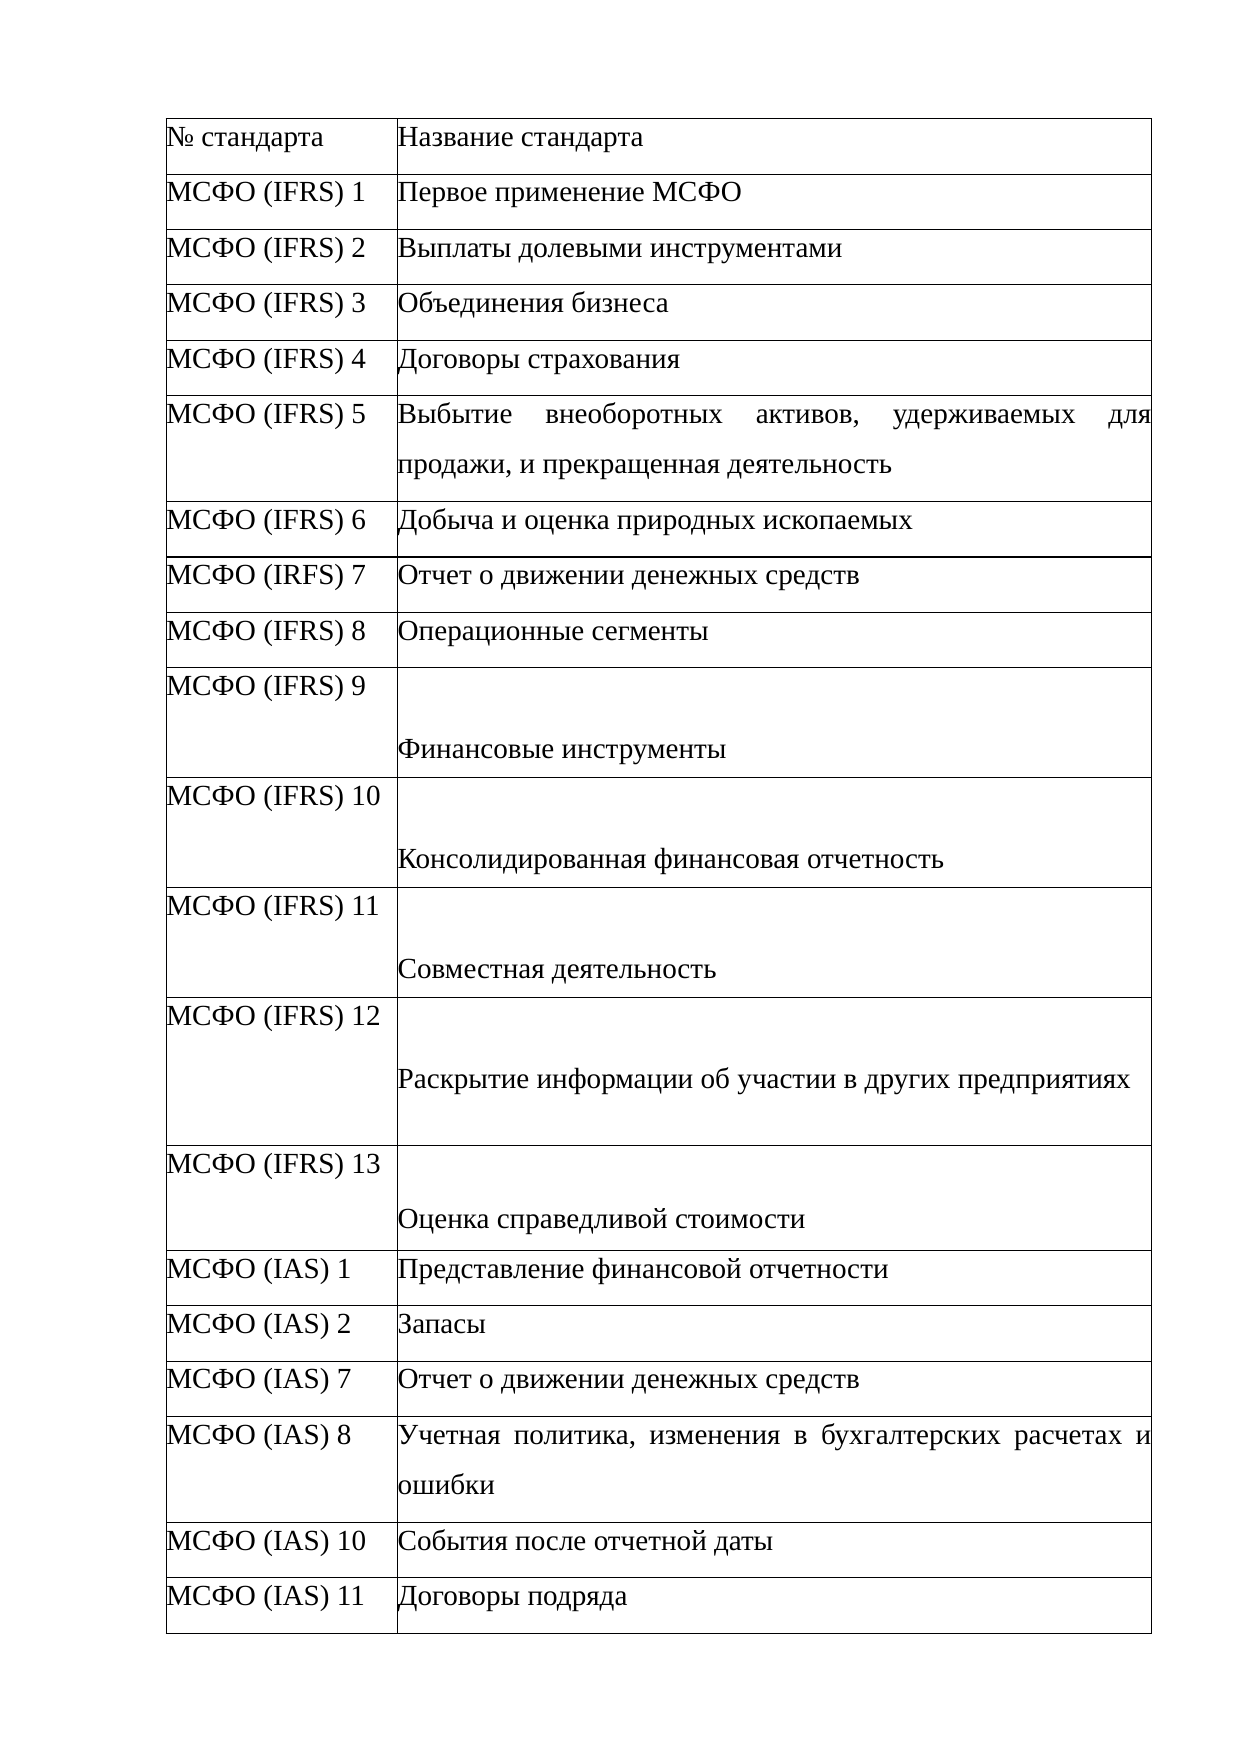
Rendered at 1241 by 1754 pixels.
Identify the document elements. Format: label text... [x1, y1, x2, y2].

table_cell МСФО (IAS) 2 [167, 1306, 397, 1361]
table_cell Добыча и оценка природных ископаемых [398, 502, 1151, 556]
table_cell МСФО (IFRS) 11 [167, 888, 397, 997]
table_cell Учетная политика, изменения в бухгалтерских расчетах и ошибки [398, 1417, 1151, 1522]
table_cell МСФО (IFRS) 13 [167, 1146, 397, 1250]
table_cell Отчет о движении денежных средств [398, 1362, 1151, 1416]
table_cell МСФО (IFRS) 5 [167, 396, 397, 501]
table_cell МСФО (IFRS) 8 [167, 613, 397, 667]
table_cell МСФО (IFRS) 3 [167, 285, 397, 340]
table_cell Финансовые инструменты [398, 668, 1151, 777]
table_cell МСФО (IFRS) 12 [167, 998, 397, 1145]
table_cell Отчет о движении денежных средств [398, 558, 1151, 612]
table_header Название стандарта [398, 119, 1151, 173]
table_cell Договоры страхования [398, 341, 1151, 395]
table_cell МСФО (IFRS) 10 [167, 778, 397, 887]
table_cell Оценка справедливой стоимости [398, 1146, 1151, 1250]
table_cell Договоры подряда [398, 1578, 1151, 1632]
table_cell МСФО (IAS) 8 [167, 1417, 397, 1522]
table_cell Первое применение МСФО [398, 175, 1151, 229]
table_cell МСФО (IAS) 1 [167, 1251, 397, 1305]
table_cell Операционные сегменты [398, 613, 1151, 667]
table_cell Совместная деятельность [398, 888, 1151, 997]
table_cell Раскрытие информации об участии в других предприятиях [398, 998, 1151, 1145]
table_cell Консолидированная финансовая отчетность [398, 778, 1151, 887]
table_cell Выплаты долевыми инструментами [398, 230, 1151, 284]
table_cell МСФО (IAS) 10 [167, 1523, 397, 1577]
table_cell События после отчетной даты [398, 1523, 1151, 1577]
table_cell МСФО (IFRS) 4 [167, 341, 397, 395]
table_cell МСФО (IRFS) 7 [167, 558, 397, 612]
table_cell МСФО (IFRS) 2 [167, 230, 397, 284]
table_cell Выбытие внеоборотных активов, удерживаемых для продажи, и прекращенная деятельность [398, 396, 1151, 501]
table_cell МСФО (IAS) 11 [167, 1578, 397, 1632]
table_cell МСФО (IAS) 7 [167, 1362, 397, 1416]
table_cell Объединения бизнеса [398, 285, 1151, 340]
table_cell Представление финансовой отчетности [398, 1251, 1151, 1305]
table_header № стандарта [167, 119, 397, 173]
table_cell Запасы [398, 1306, 1151, 1361]
table_cell МСФО (IFRS) 6 [167, 502, 397, 556]
table_cell МСФО (IFRS) 1 [167, 175, 397, 229]
table_cell МСФО (IFRS) 9 [167, 668, 397, 777]
